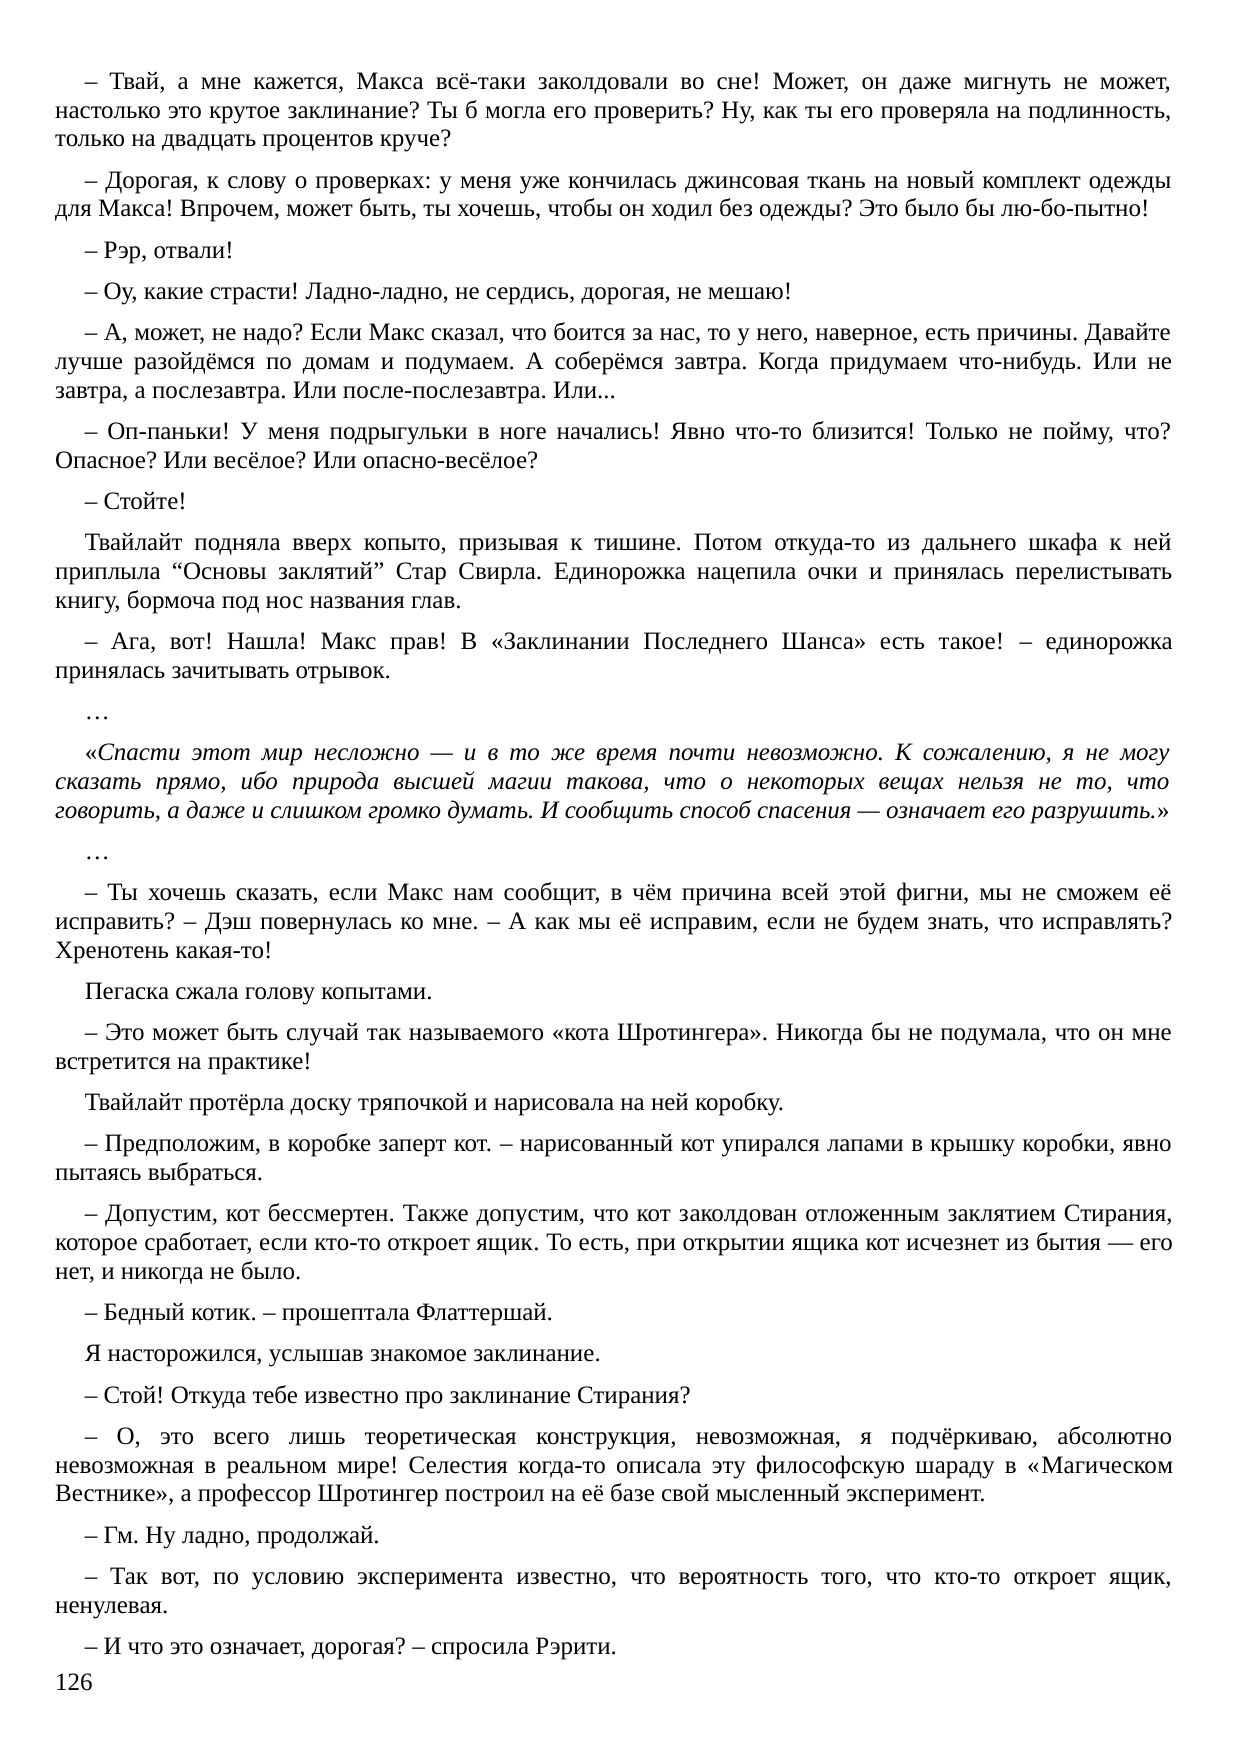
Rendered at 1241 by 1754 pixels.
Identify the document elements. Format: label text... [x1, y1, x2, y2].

text – Допустим, кот бессмертен. Также допустим, что кот заколдован отложенным заклятием Стирания, которое сработает, если кто-то откроет ящик. То есть, при открытии ящика кот исчезнет из бытия — его нет, и никогда не было. [55, 1198, 1173, 1285]
text – И что это означает, дорогая? – спросила Рэрити. [55, 1631, 1173, 1660]
text – А, может, не надо? Если Макс сказал, что боится за нас, то у него, наверное, есть причины. Давайте лучше разойдёмся по домам и подумаем. А соберёмся завтра. Когда придумаем что-нибудь. Или не завтра, а послезавтра. Или после-послезавтра. Или... [55, 317, 1173, 403]
text – Предположим, в коробке заперт кот. – нарисованный кот упирался лапами в крышку коробки, явно пытаясь выбраться. [55, 1128, 1173, 1186]
text … [55, 696, 1173, 725]
text – Ага, вот! Нашла! Макс прав! В «Заклинании Последнего Шанса» есть такое! – единорожка принялась зачитывать отрывок. [55, 626, 1173, 683]
text – Оп-паньки! У меня подрыгульки в ноге начались! Явно что-то близится! Только не пойму, что? Опасное? Или весёлое? Или опасно-весёлое? [55, 416, 1173, 473]
text – Рэр, отвали! [55, 235, 1173, 263]
text … [55, 836, 1173, 865]
text – Это может быть случай так называемого «кота Шротингера». Никогда бы не подумала, что он мне встретится на практике! [55, 1017, 1173, 1075]
text – Твай, а мне кажется, Макса всё-таки заколдовали во сне! Может, он даже мигнуть не может, настолько это крутое заклинание? Ты б могла его проверить? Ну, как ты его проверяла на подлинность, только на двадцать процентов круче? [55, 66, 1173, 152]
text Твайлайт подняла вверх копыто, призывая к тишине. Потом откуда-то из дальнего шкафа к ней приплыла “Основы заклятий” Стар Свирла. Единорожка нацепила очки и принялась перелистывать книгу, бормоча под нос названия глав. [55, 527, 1173, 613]
text – Стой! Откуда тебе известно про заклинание Стирания? [55, 1380, 1173, 1408]
text – Гм. Ну ладно, продолжай. [55, 1520, 1173, 1548]
text Я насторожился, услышав знакомое заклинание. [55, 1338, 1173, 1367]
text – Бедный котик. – прошептала Флаттершай. [55, 1297, 1173, 1326]
text – О, это всего лишь теоретическая конструкция, невозможная, я подчёркиваю, абсолютно невозможная в реальном мире! Селестия когда-то описала эту философскую шараду в «Магическом Вестнике», а профессор Шротингер построил на её базе свой мысленный эксперимент. [55, 1421, 1173, 1507]
text «Спасти этот мир несложно — и в то же время почти невозможно. К сожалению, я не могу сказать прямо, ибо природа высшей магии такова, что о некоторых вещах нельзя не то, что говорить, а даже и слишком громко думать. И сообщить способ спасения — означает его разрушить.» [55, 737, 1173, 823]
text – Стойте! [55, 486, 1173, 515]
text – Так вот, по условию эксперимента известно, что вероятность того, что кто-то откроет ящик, ненулевая. [55, 1561, 1173, 1618]
text Пегаска сжала голову копытами. [55, 976, 1173, 1005]
text Твайлайт протёрла доску тряпочкой и нарисовала на ней коробку. [55, 1087, 1173, 1116]
text – Ты хочешь сказать, если Макс нам сообщит, в чём причина всей этой фигни, мы не сможем её исправить? – Дэш повернулась ко мне. – А как мы её исправим, если не будем знать, что исправлять? Хренотень какая-то! [55, 877, 1173, 963]
text – Дорогая, к слову о проверках: у меня уже кончилась джинсовая ткань на новый комплект одежды для Макса! Впрочем, может быть, ты хочешь, чтобы он ходил без одежды? Это было бы лю-бо-пытно! [55, 165, 1173, 222]
text – Оу, какие страсти! Ладно-ладно, не сердись, дорогая, не мешаю! [55, 276, 1173, 305]
